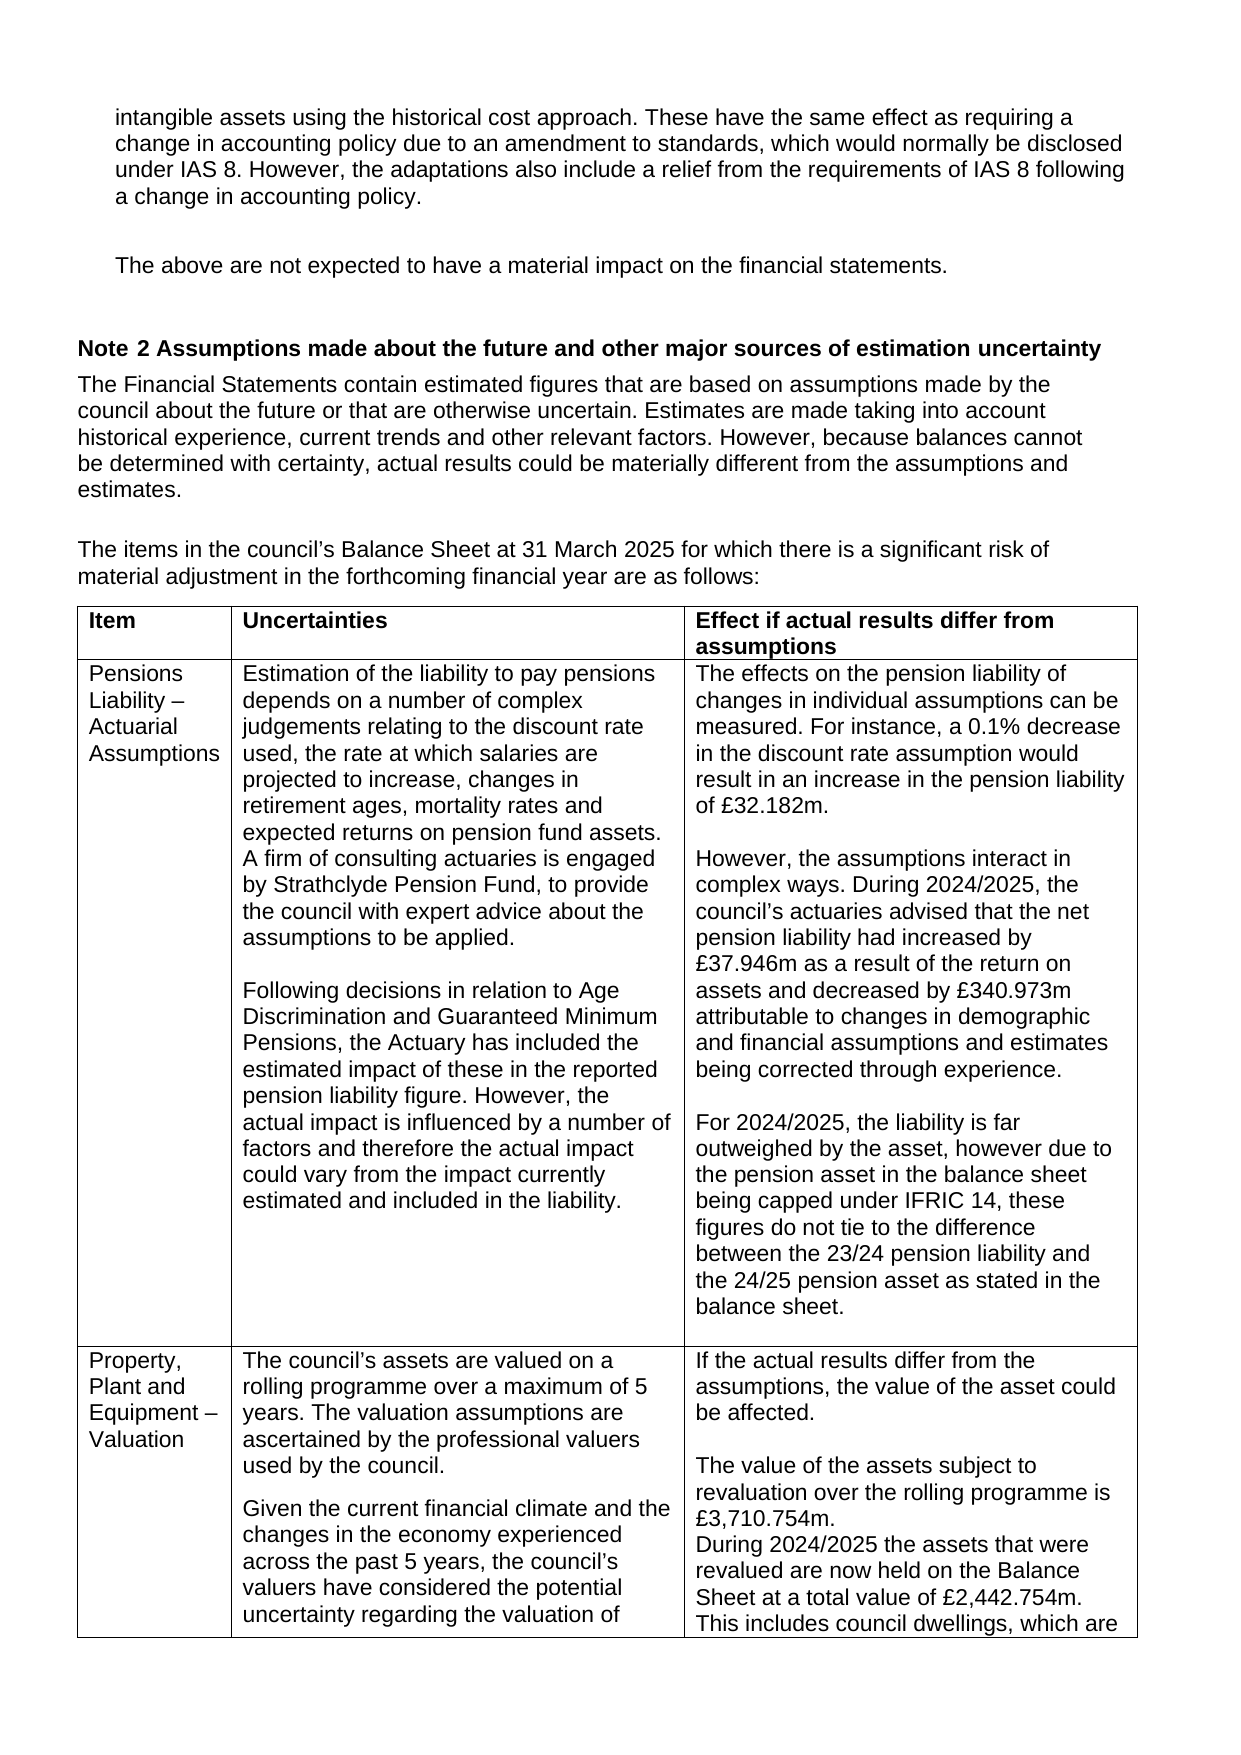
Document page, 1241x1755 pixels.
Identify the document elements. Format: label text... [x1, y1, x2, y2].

table_cell Property, Plant and Equipment – Valuation [78, 1347, 231, 1637]
table_cell Estimation of the liability to pay pensions depends on a number of complex judgements relating to the discount rate used, the rate at which salaries are projected to increase, changes in retirement ages, mortality rates and expected returns on pension fund assets. A firm of consulting actuaries is engaged by Strathclyde Pension Fund, to provide the council with expert advice about the assumptions to be applied. Following decisions in relation to Age Discrimination and Guaranteed Minimum Pensions, the Actuary has included the estimated impact of these in the reported pension liability figure. However, the actual impact is influenced by a number of factors and therefore the actual impact could vary from the impact currently estimated and included in the liability. [232, 660, 684, 1346]
table_header Item [78, 607, 231, 659]
text The Financial Statements contain estimated figures that are based on assumptions made by the council about the future or that are otherwise uncertain. Estimates are made taking into account historical experience, current trends and other relevant factors. However, because balances cannot be determined with certainty, actual results could be materially different from the assumptions and estimates. [77, 371, 1091, 503]
table_header Effect if actual results differ from assumptions [685, 607, 1137, 659]
list intangible assets using the historical cost approach. These have the same effect as requiring a change in accounting policy due to an amendment to standards, which would normally be disclosed under IAS 8. However, the adaptations also include a relief from the requirements of IAS 8 following a change in accounting policy. [77, 104, 1137, 209]
table_header Uncertainties [232, 607, 684, 659]
list The above are not expected to have a material impact on the financial statements. [115, 252, 1137, 278]
table_cell The council’s assets are valued on a rolling programme over a maximum of 5 years. The valuation assumptions are ascertained by the professional valuers used by the council. Given the current financial climate and the changes in the economy experienced across the past 5 years, the council’s valuers have considered the potential uncertainty regarding the valuation of [232, 1347, 684, 1637]
table_cell Pensions Liability – Actuarial Assumptions [78, 660, 231, 1346]
subtitle Note 2 Assumptions made about the future and other major sources of estimation uncertainty [77, 335, 1137, 362]
table_cell The effects on the pension liability of changes in individual assumptions can be measured. For instance, a 0.1% decrease in the discount rate assumption would result in an increase in the pension liability of £32.182m. However, the assumptions interact in complex ways. During 2024/2025, the council’s actuaries advised that the net pension liability had increased by £37.946m as a result of the return on assets and decreased by £340.973m attributable to changes in demographic and financial assumptions and estimates being corrected through experience. For 2024/2025, the liability is far outweighed by the asset, however due to the pension asset in the balance sheet being capped under IFRIC 14, these figures do not tie to the difference between the 23/24 pension liability and the 24/25 pension asset as stated in the balance sheet. [685, 660, 1137, 1346]
text The items in the council’s Balance Sheet at 31 March 2025 for which there is a significant risk of material adjustment in the forthcoming financial year are as follows: [77, 536, 1070, 589]
table_cell If the actual results differ from the assumptions, the value of the asset could be affected. The value of the assets subject to revaluation over the rolling programme is £3,710.754m. During 2024/2025 the assets that were revalued are now held on the Balance Sheet at a total value of £2,442.754m. This includes council dwellings, which are [685, 1347, 1137, 1637]
